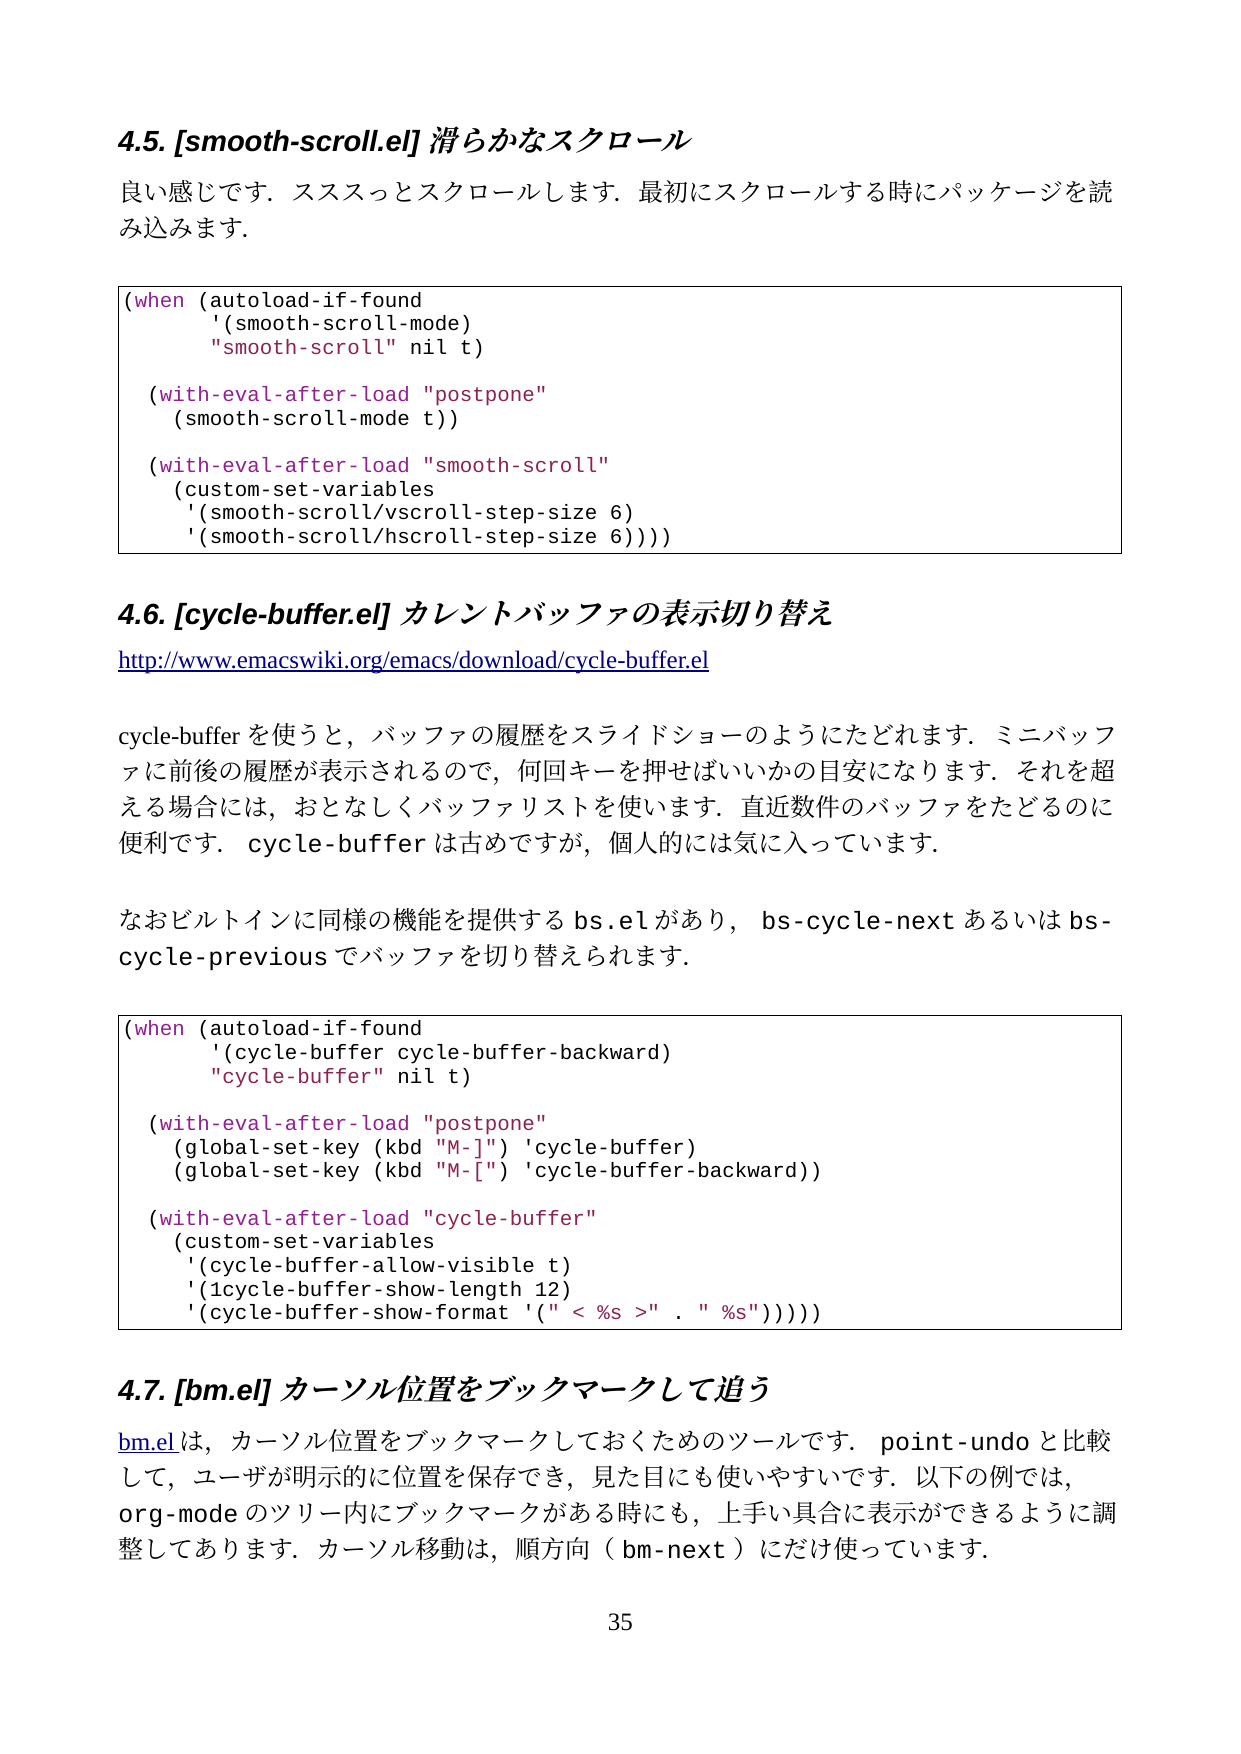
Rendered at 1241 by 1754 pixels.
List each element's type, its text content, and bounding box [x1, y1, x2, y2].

text "cycle-buffer" nil t) [119, 1062, 1121, 1085]
text (with-eval-after-load "postpone" [119, 1109, 1121, 1133]
text '(1cycle-buffer-show-length 12) [119, 1274, 1121, 1298]
text (with-eval-after-load "smooth-scroll" [119, 451, 1121, 475]
text (smooth-scroll-mode t)) [119, 404, 1121, 427]
text "smooth-scroll" nil t) [119, 333, 1121, 357]
text なおビルトインに同様の機能を提供する bs.el があり， bs-cycle-next あるいは bs-cycle-previous でバッファを切り替えられます． [118, 901, 1122, 1002]
text '(smooth-scroll/hscroll-step-size 6)))) [119, 522, 1121, 553]
text '(smooth-scroll/vscroll-step-size 6) [119, 498, 1121, 522]
text cycle-buffer を使うと，バッファの履歴をスライドショーのようにたどれます．ミニバッファに前後の履歴が表示されるので，何回キーを押せばいいかの目安になります．それを超える場合には，おとなしくバッファリストを使います．直近数件のバッファをたどるのに便利です． cycle-buffer は古めですが，個人的には気に入っています． [118, 715, 1122, 888]
text 良い感じです．スススっとスクロールします．最初にスクロールする時にパッケージを読み込みます． [118, 172, 1122, 273]
text http://www.emacswiki.org/emacs/download/cycle-buffer.el [118, 645, 1122, 703]
text (custom-set-variables [119, 1227, 1121, 1251]
text (custom-set-variables [119, 475, 1121, 498]
text '(smooth-scroll-mode) [119, 309, 1121, 333]
subtitle [smooth-scroll.el] 滑らかなスクロール [118, 118, 1122, 160]
text (with-eval-after-load "postpone" [119, 380, 1121, 404]
text '(cycle-buffer-allow-visible t) [119, 1251, 1121, 1274]
text (when (autoload-if-found [119, 287, 1121, 309]
text (when (autoload-if-found [119, 1016, 1121, 1038]
text '(cycle-buffer-show-format '(" < %s >" . " %s"))))) [119, 1298, 1121, 1329]
text (global-set-key (kbd "M-[") 'cycle-buffer-backward)) [119, 1156, 1121, 1180]
text '(cycle-buffer cycle-buffer-backward) [119, 1038, 1121, 1062]
text bm.elは，カーソル位置をブックマークしておくためのツールです． point-undo と比較して，ユーザが明示的に位置を保存でき，見た目にも使いやすいです．以下の例では， org-mode のツリー内にブックマークがある時にも，上手い具合に表示ができるように調整してあります．カーソル移動は，順方向（ bm-next ）にだけ使っています． [118, 1422, 1122, 1566]
text (with-eval-after-load "cycle-buffer" [119, 1204, 1121, 1227]
subtitle [bm.el] カーソル位置をブックマークして追う [118, 1367, 1122, 1409]
subtitle [cycle-buffer.el] カレントバッファの表示切り替え [118, 591, 1122, 633]
text (global-set-key (kbd "M-]") 'cycle-buffer) [119, 1133, 1121, 1156]
